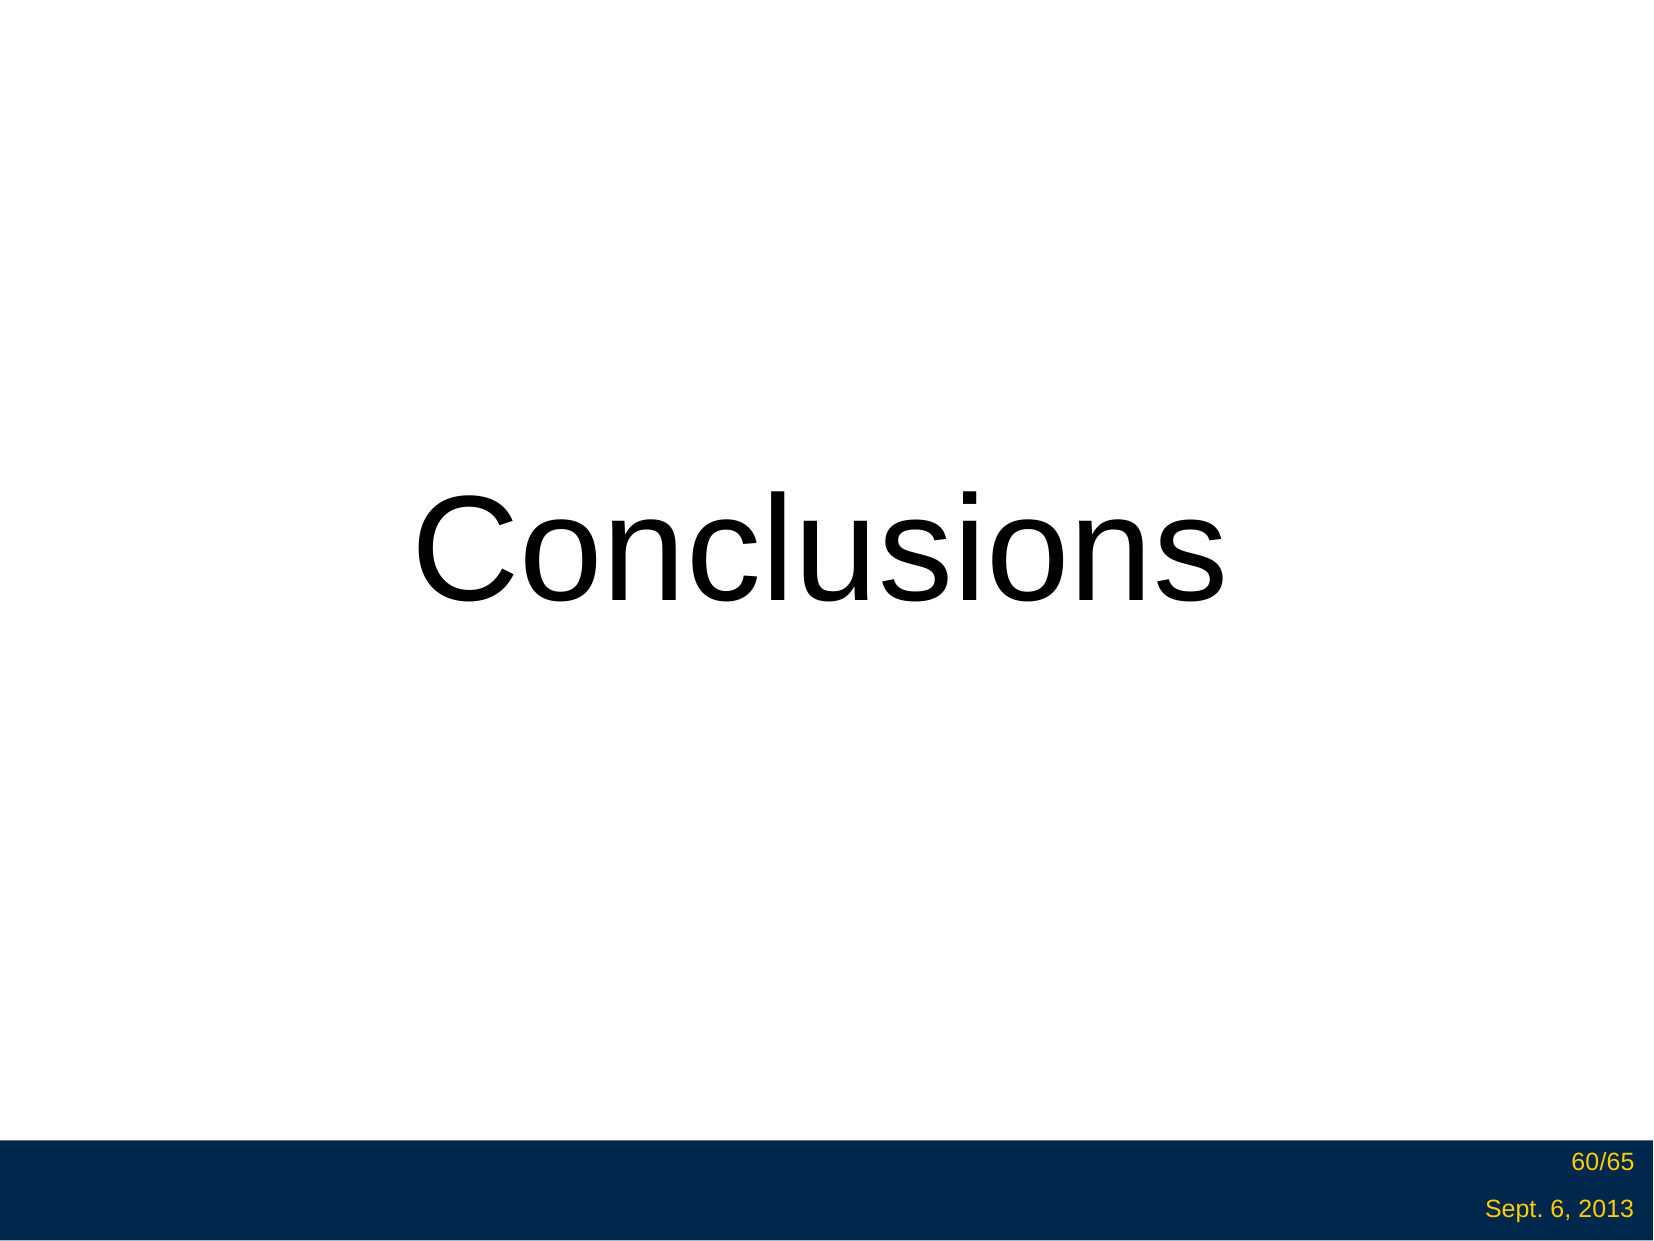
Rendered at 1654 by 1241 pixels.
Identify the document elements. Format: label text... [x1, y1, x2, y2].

text_box Conclusions [396, 457, 1244, 687]
